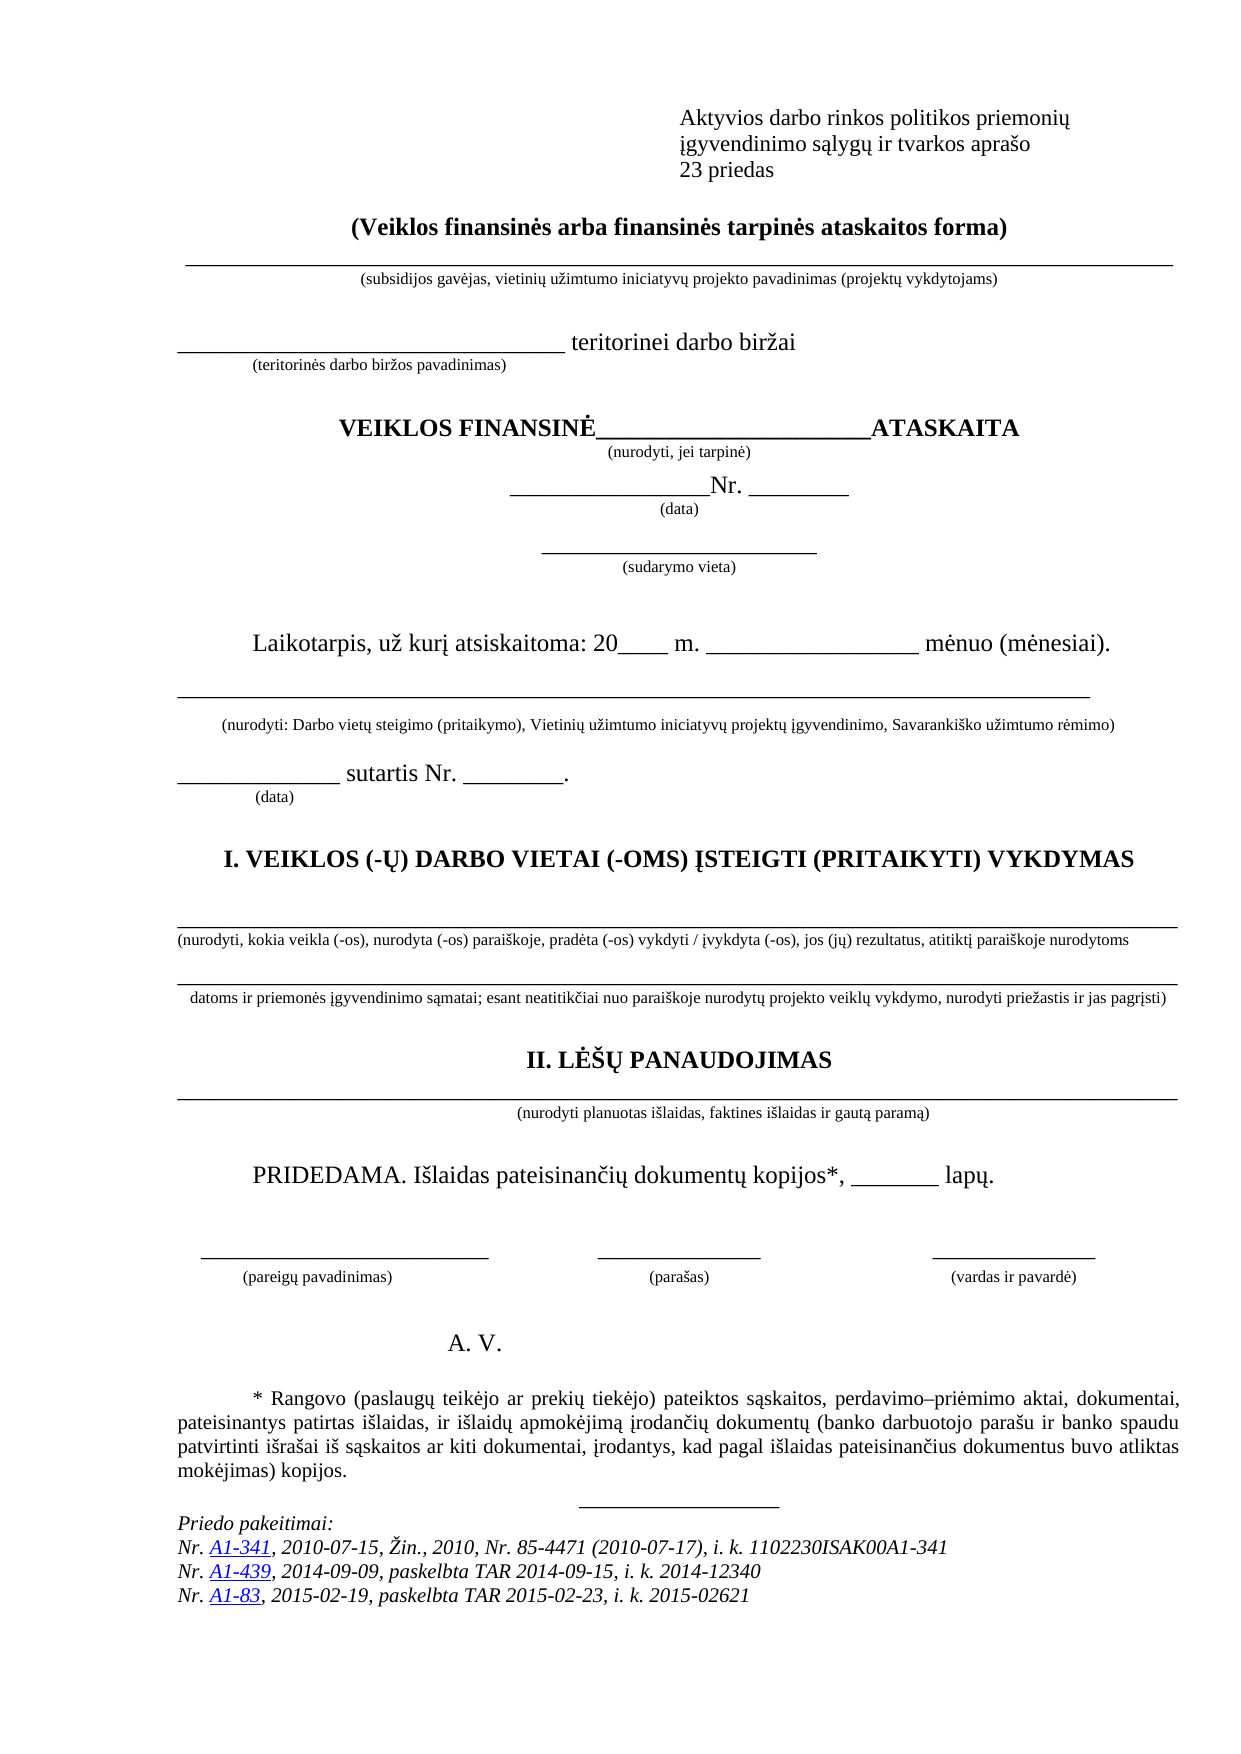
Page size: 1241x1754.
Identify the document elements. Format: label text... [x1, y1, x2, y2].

text Aktyvios darbo rinkos politikos priemonių [679, 104, 1181, 130]
text II. LĖŠŲ PANAUDOJIMAS [177, 1045, 1181, 1074]
text * Rangovo (paslaugų teikėjo ar prekių tiekėjo) pateiktos sąskaitos, perdavimo–priėmimo aktai, dokumentai, pateisinantys patirtas išlaidas, ir išlaidų apmokėjimą įrodančių dokumentų (banko darbuotojo parašu ir banko spaudu patvirtinti išrašai iš sąskaitos ar kiti dokumentai, įrodantys, kad pagal išlaidas pateisinančius dokumentus buvo atliktas mokėjimas) kopijos. [177, 1386, 1181, 1482]
text Nr. A1-83, 2015-02-19, paskelbta TAR 2015-02-23, i. k. 2015-02621 [177, 1583, 1181, 1607]
text ________________Nr. ________ [177, 470, 1181, 499]
text _________________________________________________________________________ [177, 672, 1181, 700]
text ________________________________________________________________________________ [177, 902, 1181, 930]
table_header _____________ (vardas ir pavardė) [846, 1234, 1181, 1299]
text (sudarymo vieta) [177, 557, 1181, 585]
text (teritorinės darbo biržos pavadinimas) [177, 355, 1181, 384]
text _____________ sutartis Nr. ________. [177, 758, 1181, 787]
text (nurodyti, kokia veikla (-os), nurodyta (-os) paraiškoje, pradėta (-os) vykdyti / įvykdyta (-os), jos (jų) rezultatus, atitiktį paraiškoje nurodytoms [177, 930, 1181, 959]
text Nr. A1-439, 2014-09-09, paskelbta TAR 2014-09-15, i. k. 2014-12340 [177, 1559, 1181, 1583]
text Laikotarpis, už kurį atsiskaitoma: 20____ m. _________________ mėnuo (mėnesiai). [177, 628, 1181, 657]
text (nurodyti, jei tarpinė) [177, 442, 1181, 470]
text PRIDEDAMA. Išlaidas pateisinančių dokumentų kopijos*, _______ lapų. [177, 1160, 1181, 1189]
text (subsidijos gavėjas, vietinių užimtumo iniciatyvų projekto pavadinimas (projektų vykdytojams) [177, 269, 1181, 298]
text datoms ir priemonės įgyvendinimo sąmatai; esant neatitikčiai nuo paraiškoje nurodytų projekto veiklų vykdymo, nurodyti priežastis ir jas pagrįsti) [177, 988, 1181, 1017]
text (data) [177, 499, 1181, 528]
text _______________________________ teritorinei darbo biržai [177, 327, 1181, 355]
table_header _____________ (parašas) [512, 1234, 846, 1299]
text 23 priedas [650, 156, 1181, 183]
table_header _______________________ (pareigų pavadinimas) [177, 1234, 512, 1299]
text įgyvendinimo sąlygų ir tvarkos aprašo [650, 130, 1181, 156]
text ________________________________________________________________________________ [177, 959, 1181, 988]
text ________________________________________________________________________________ [177, 1074, 1181, 1103]
text (nurodyti planuotas išlaidas, faktines išlaidas ir gautą paramą) [177, 1103, 1181, 1132]
text Priedo pakeitimai: [177, 1511, 1181, 1535]
text _______________________________________________________________________________ [177, 240, 1181, 269]
text (Veiklos finansinės arba finansinės tarpinės ataskaitos forma) [177, 212, 1181, 240]
text Nr. A1-341, 2010-07-15, Žin., 2010, Nr. 85-4471 (2010-07-17), i. k. 1102230ISAK00A1-341 [177, 1535, 1181, 1559]
text (nurodyti: Darbo vietų steigimo (pritaikymo), Vietinių užimtumo iniciatyvų projektų įgyvendinimo, Savarankiško užimtumo rėmimo) [177, 715, 1181, 743]
text (data) [177, 787, 1181, 815]
text A. V. [312, 1328, 1181, 1357]
text ______________________ [177, 528, 1181, 557]
text VEIKLOS FINANSINĖ______________________ATASKAITA [177, 413, 1181, 442]
text I. VEIKLOS (-Ų) DARBO VIETAI (-OMS) ĮSTEIGTI (PRITAIKYTI) VYKDYMAS [177, 844, 1181, 873]
text ________________ [177, 1482, 1181, 1511]
